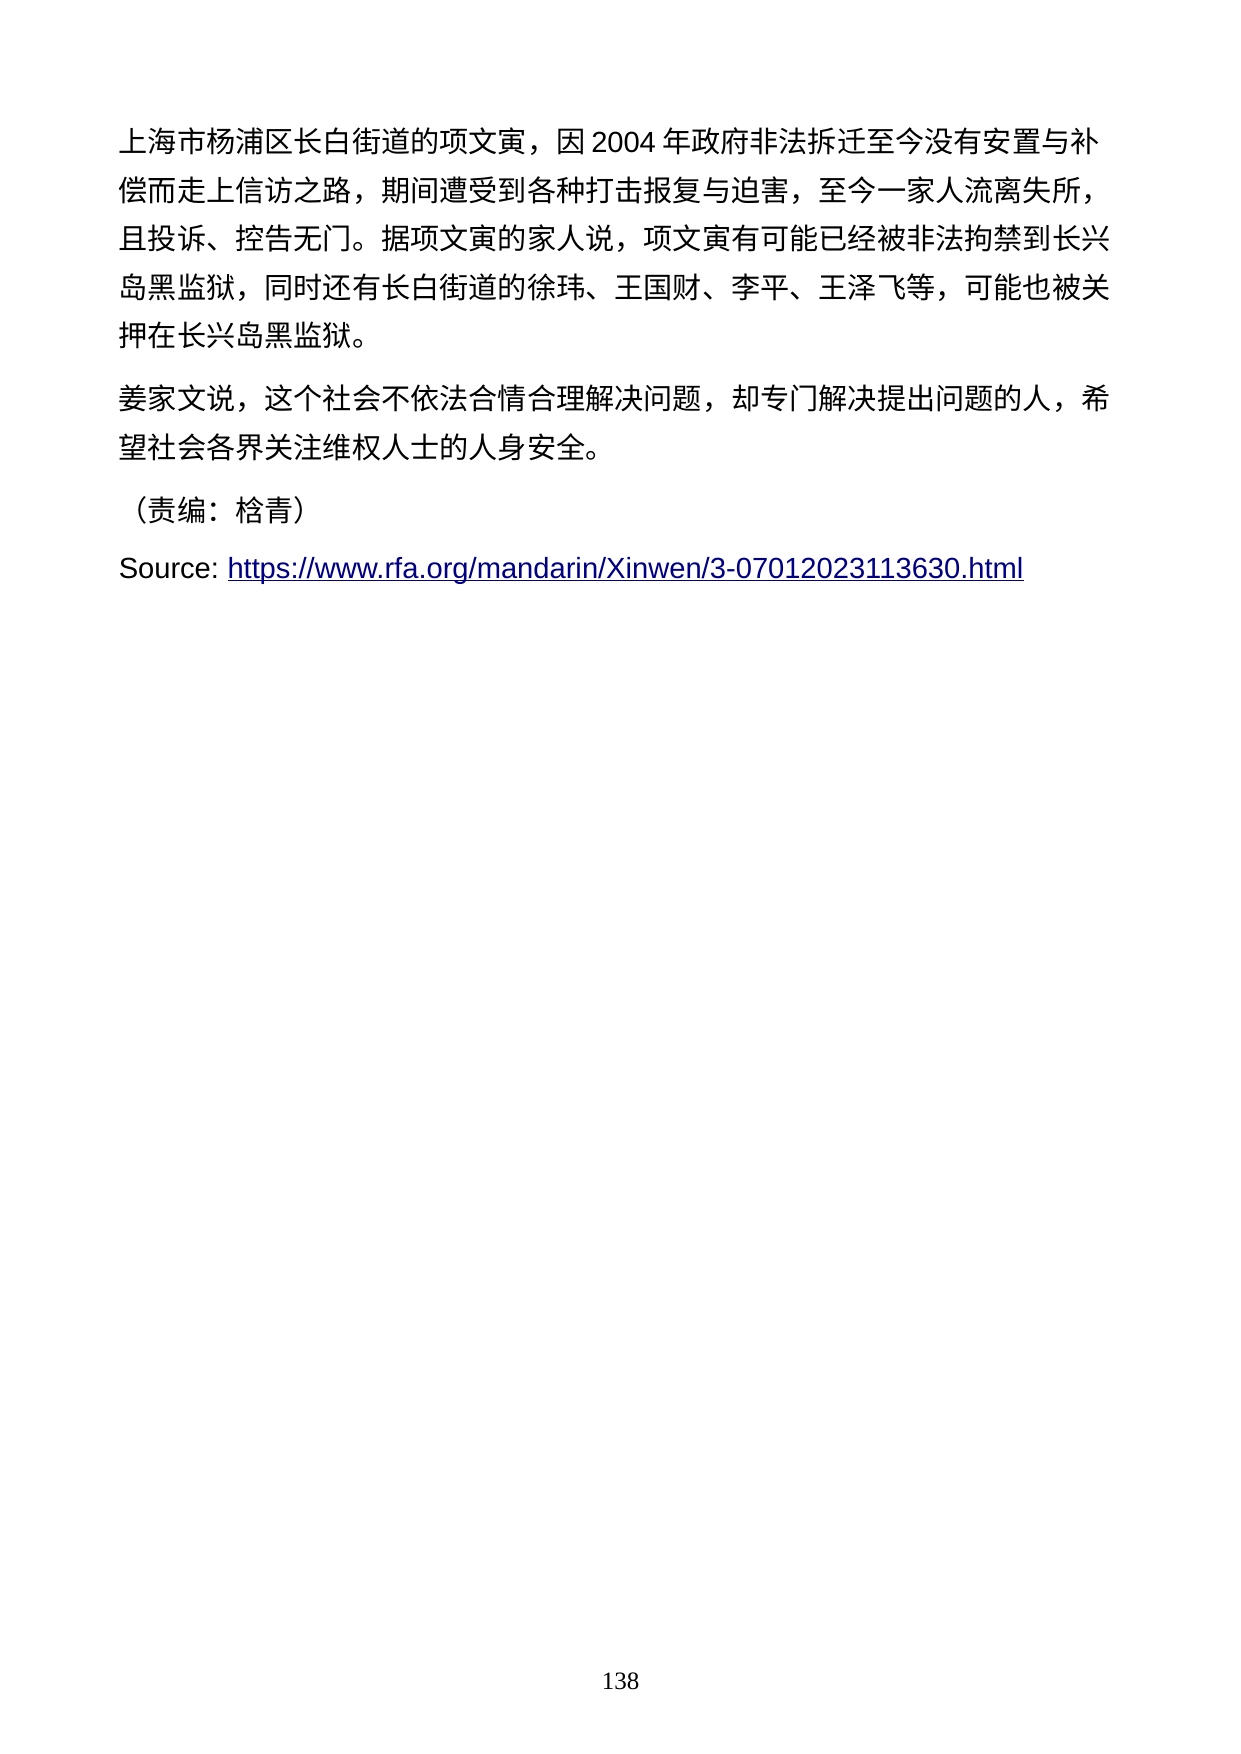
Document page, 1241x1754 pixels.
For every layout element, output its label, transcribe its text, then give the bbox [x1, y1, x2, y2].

text （责编：梒青） [118, 487, 1122, 530]
text 上海市杨浦区长白街道的项文寅，因2004年政府非法拆迁至今没有安置与补偿而走上信访之路，期间遭受到各种打击报复与迫害，至今一家人流离失所，且投诉、控告无门。据项文寅的家人说，项文寅有可能已经被非法拘禁到长兴岛黑监狱，同时还有长白街道的徐玮、王国财、李平、王泽飞等，可能也被关押在长兴岛黑监狱。 [118, 118, 1122, 355]
text Source: https://www.rfa.org/mandarin/Xinwen/3-07012023113630.html [118, 551, 1122, 584]
text 姜家文说，这个社会不依法合情合理解决问题，却专门解决提出问题的人，希望社会各界关注维权人士的人身安全。 [118, 376, 1122, 467]
